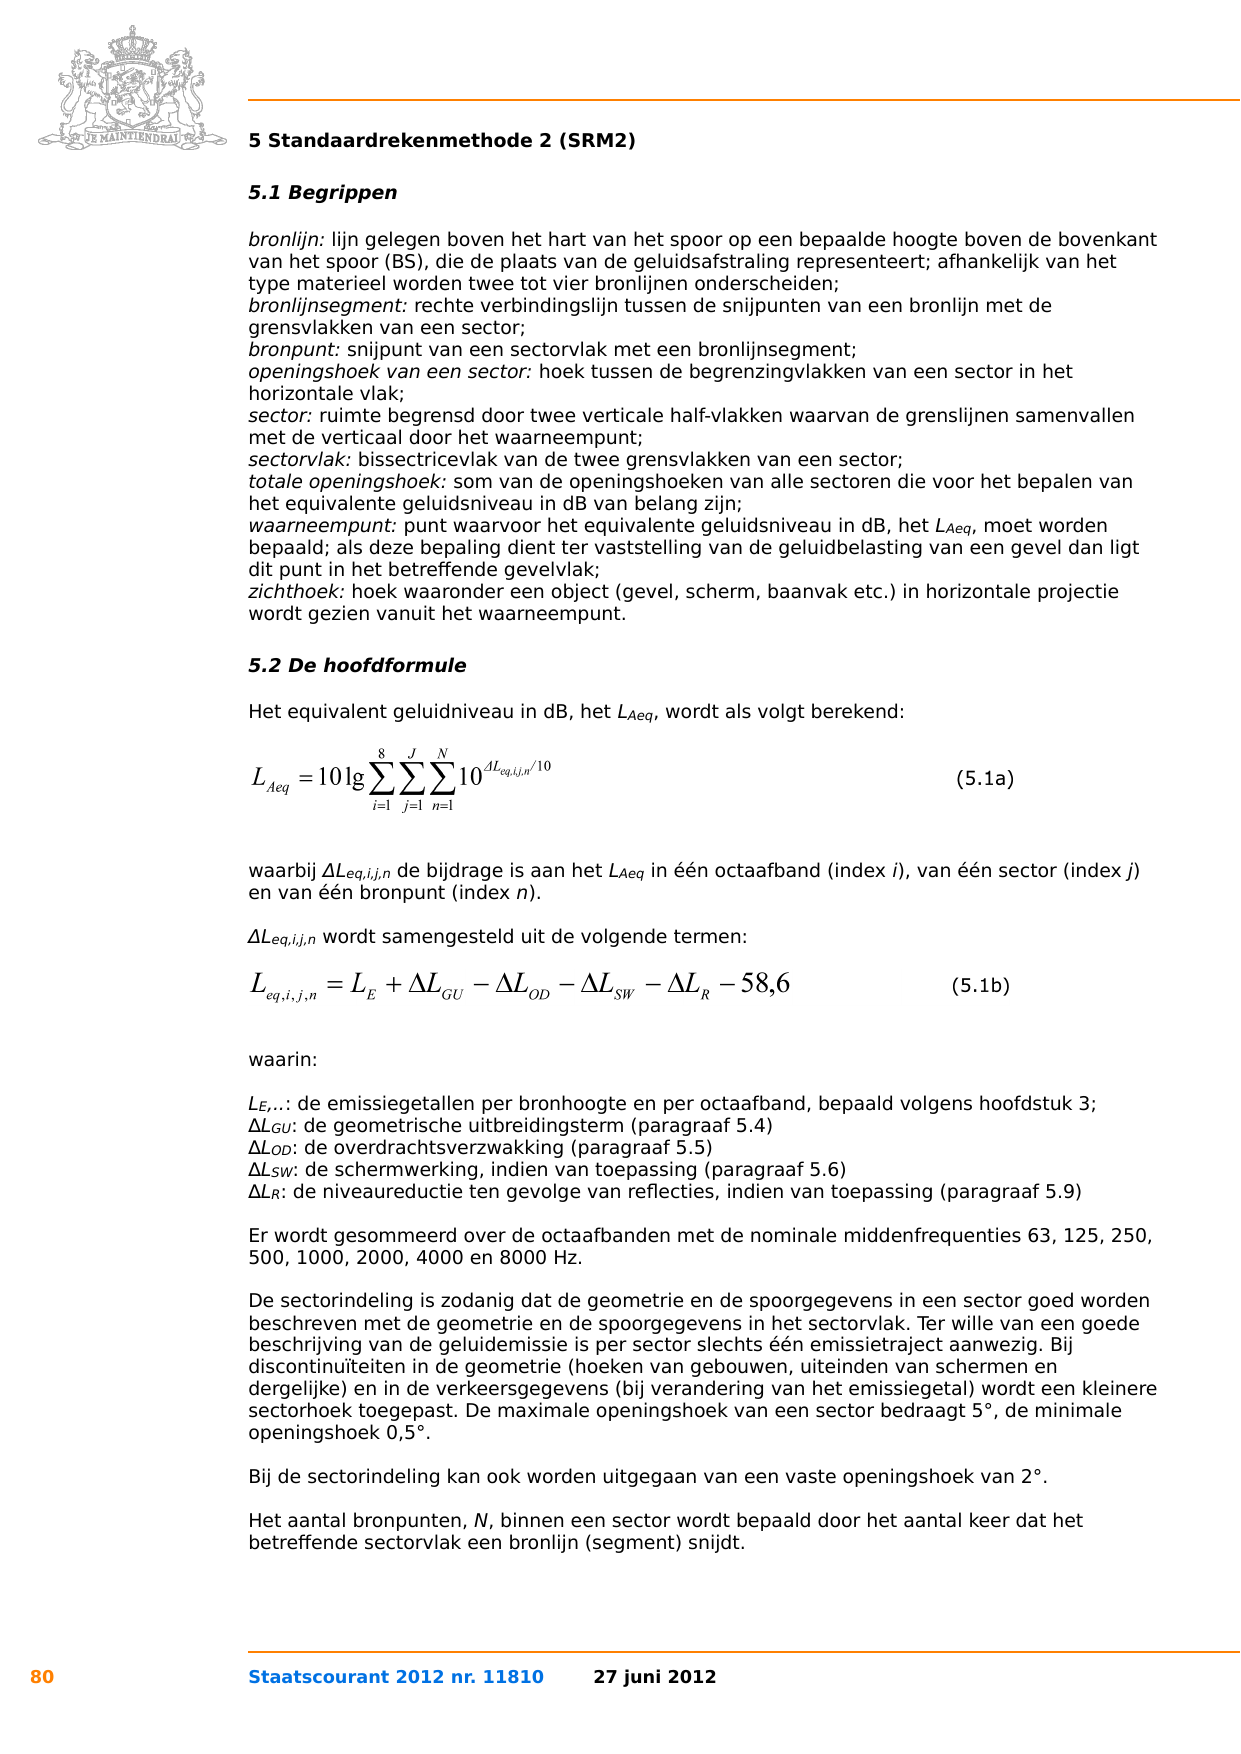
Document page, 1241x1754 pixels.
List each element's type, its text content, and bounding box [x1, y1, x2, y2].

text waarbij ΔLeq,i,j,n de bijdrage is aan het LAeq in één octaafband (index i), van één sector (index j) en van één bronpunt (index n). [248, 860, 1163, 904]
text Bij de sectorindeling kan ook worden uitgegaan van een vaste openingshoek van 2°. [248, 1466, 1163, 1488]
text ΔLeq,i,j,n wordt samengesteld uit de volgende termen: [248, 926, 1163, 948]
text totale openingshoek: som van de openingshoeken van alle sectoren die voor het bepalen van het equivalente geluidsniveau in dB van belang zijn; [248, 471, 1163, 514]
text ∆LOD: de overdrachtsverzwakking (paragraaf 5.5) [248, 1137, 1163, 1159]
subtitle 5.1 Begrippen [248, 182, 1163, 204]
text bronpunt: snijpunt van een sectorvlak met een bronlijnsegment; [248, 339, 1163, 361]
text ∆LGU: de geometrische uitbreidingsterm (paragraaf 5.4) [248, 1115, 1163, 1137]
text ∆LSW: de schermwerking, indien van toepassing (paragraaf 5.6) [248, 1159, 1163, 1181]
text Het equivalent geluidniveau in dB, het LAeq, wordt als volgt berekend: [248, 701, 1163, 723]
text waarin: [248, 1049, 1163, 1071]
subtitle 5 Standaardrekenmethode 2 (SRM2) [248, 130, 1163, 152]
text openingshoek van een sector: hoek tussen de begrenzingvlakken van een sector in het horizontale vlak; [248, 361, 1163, 405]
text sector: ruimte begrensd door twee verticale half-vlakken waarvan de grenslijnen samenvallen met de verticaal door het waarneempunt; [248, 405, 1163, 449]
picture [248, 745, 1016, 817]
subtitle 5.2 De hoofdformule [248, 654, 1163, 676]
text sectorvlak: bissectricevlak van de twee grensvlakken van een sector; [248, 449, 1163, 471]
text De sectorindeling is zodanig dat de geometrie en de spoorgegevens in een sector goed worden beschreven met de geometrie en de spoorgegevens in het sectorvlak. Ter wille van een goede beschrijving van de geluidemissie is per sector slechts één emissietraject aanwezig. Bij discontinuïteiten in de geometrie (hoeken van gebouwen, uiteinden van schermen en dergelijke) en in de verkeersgegevens (bij verandering van het emissiegetal) wordt een kleinere sectorhoek toegepast. De maximale openingshoek van een sector bedraagt 5°, de minimale openingshoek 0,5°. [248, 1290, 1163, 1444]
text zichthoek: hoek waaronder een object (gevel, scherm, baanvak etc.) in horizontale projectie wordt gezien vanuit het waarneempunt. [248, 581, 1163, 624]
text bronlijnsegment: rechte verbindingslijn tussen de snijpunten van een bronlijn met de grensvlakken van een sector; [248, 295, 1163, 339]
text Het aantal bronpunten, N, binnen een sector wordt bepaald door het aantal keer dat het betreffende sectorvlak een bronlijn (segment) snijdt. [248, 1510, 1163, 1554]
text ∆LR: de niveaureductie ten gevolge van reflecties, indien van toepassing (paragraaf 5.9) [248, 1181, 1163, 1203]
text bronlijn: lijn gelegen boven het hart van het spoor op een bepaalde hoogte boven de bovenkant van het spoor (BS), die de plaats van de geluidsafstraling representeert; afhankelijk van het type materieel worden twee tot vier bronlijnen onderscheiden; [248, 229, 1163, 295]
picture [248, 969, 1010, 1006]
text Er wordt gesommeerd over de octaafbanden met de nominale middenfrequenties 63, 125, 250, 500, 1000, 2000, 4000 en 8000 Hz. [248, 1224, 1163, 1268]
picture [38, 25, 227, 150]
text LE,..: de emissiegetallen per bronhoogte en per octaafband, bepaald volgens hoofdstuk 3; [248, 1093, 1163, 1115]
text waarneempunt: punt waarvoor het equivalente geluidsniveau in dB, het LAeq, moet worden bepaald; als deze bepaling dient ter vaststelling van de geluidbelasting van een gevel dan ligt dit punt in het betreffende gevelvlak; [248, 514, 1163, 581]
